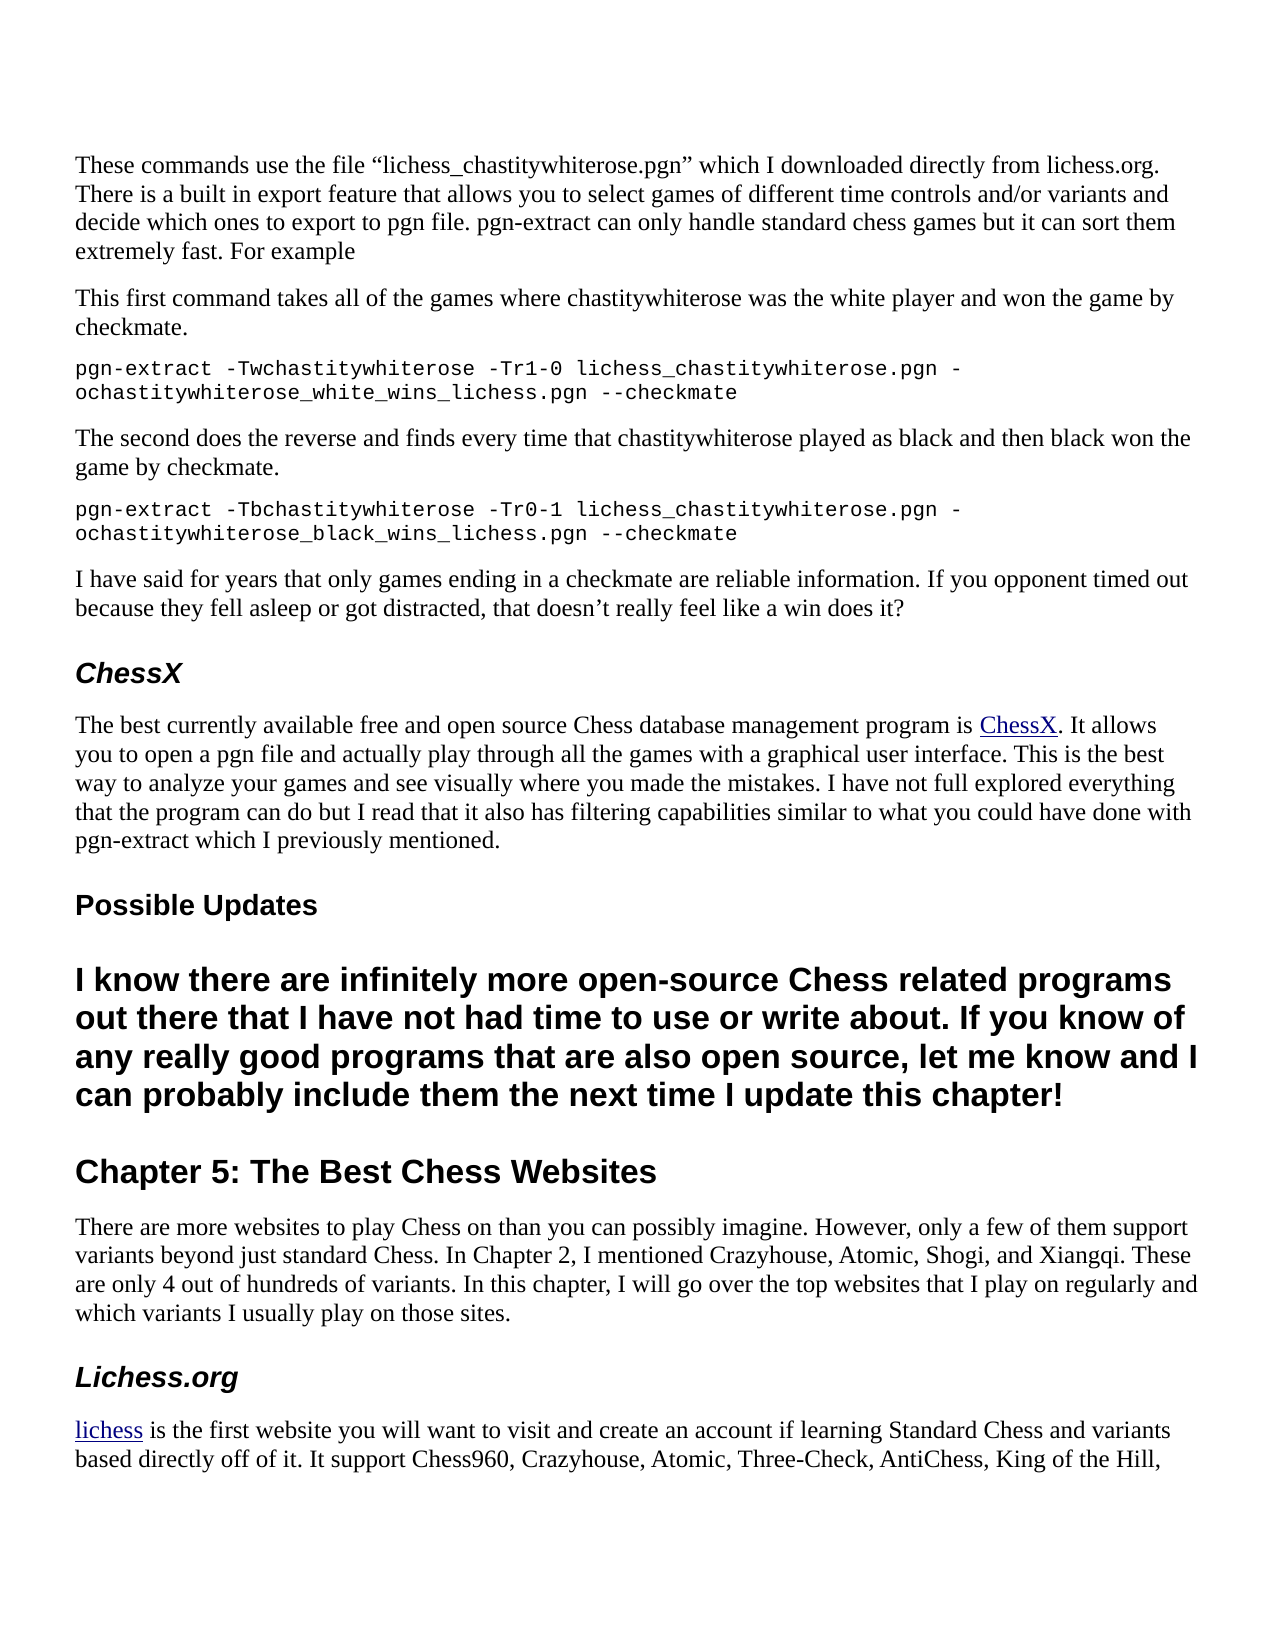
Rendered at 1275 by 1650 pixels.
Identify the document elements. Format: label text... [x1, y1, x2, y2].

subtitle Chapter 5: The Best Chess Websites [75, 1151, 1200, 1190]
text The best currently available free and open source Chess database management program is ChessX. It allows you to open a pgn file and actually play through all the games with a graphical user interface. This is the best way to analyze your games and see visually where you made the mistakes. I have not full explored everything that the program can do but I read that it also has filtering capabilities similar to what you could have done with pgn-extract which I previously mentioned. [75, 711, 1200, 854]
text pgn-extract -Twchastitywhiterose -Tr1-0 lichess_chastitywhiterose.pgn -ochastitywhiterose_white_wins_lichess.pgn --checkmate [75, 358, 1200, 406]
subtitle Lichess.org [75, 1361, 1200, 1394]
subtitle I know there are infinitely more open-source Chess related programs out there that I have not had time to use or write about. If you know of any really good programs that are also open source, let me know and I can probably include them the next time I update this chapter! [75, 959, 1200, 1114]
text There are more websites to play Chess on than you can possibly imagine. However, only a few of them support variants beyond just standard Chess. In Chapter 2, I mentioned Crazyhouse, Atomic, Shogi, and Xiangqi. These are only 4 out of hundreds of variants. In this chapter, I will go over the top websites that I play on regularly and which variants I usually play on those sites. [75, 1212, 1200, 1327]
subtitle Possible Updates [75, 888, 1200, 922]
subtitle ChessX [75, 656, 1200, 689]
text lichess is the first website you will want to visit and create an account if learning Standard Chess and variants based directly off of it. It support Chess960, Crazyhouse, Atomic, Three-Check, AntiChess, King of the Hill, [75, 1416, 1200, 1473]
text I have said for years that only games ending in a checkmate are reliable information. If you opponent timed out because they fell asleep or got distracted, that doesn’t really feel like a win does it? [75, 564, 1200, 622]
text This first command takes all of the games where chastitywhiterose was the white player and won the game by checkmate. [75, 283, 1200, 340]
text These commands use the file “lichess_chastitywhiterose.pgn” which I downloaded directly from lichess.org. There is a built in export feature that allows you to select games of different time controls and/or variants and decide which ones to export to pgn file. pgn-extract can only handle standard chess games but it can sort them extremely fast. For example [75, 150, 1200, 265]
text The second does the reverse and finds every time that chastitywhiterose played as black and then black won the game by checkmate. [75, 423, 1200, 481]
text pgn-extract -Tbchastitywhiterose -Tr0-1 lichess_chastitywhiterose.pgn -ochastitywhiterose_black_wins_lichess.pgn --checkmate [75, 499, 1200, 546]
